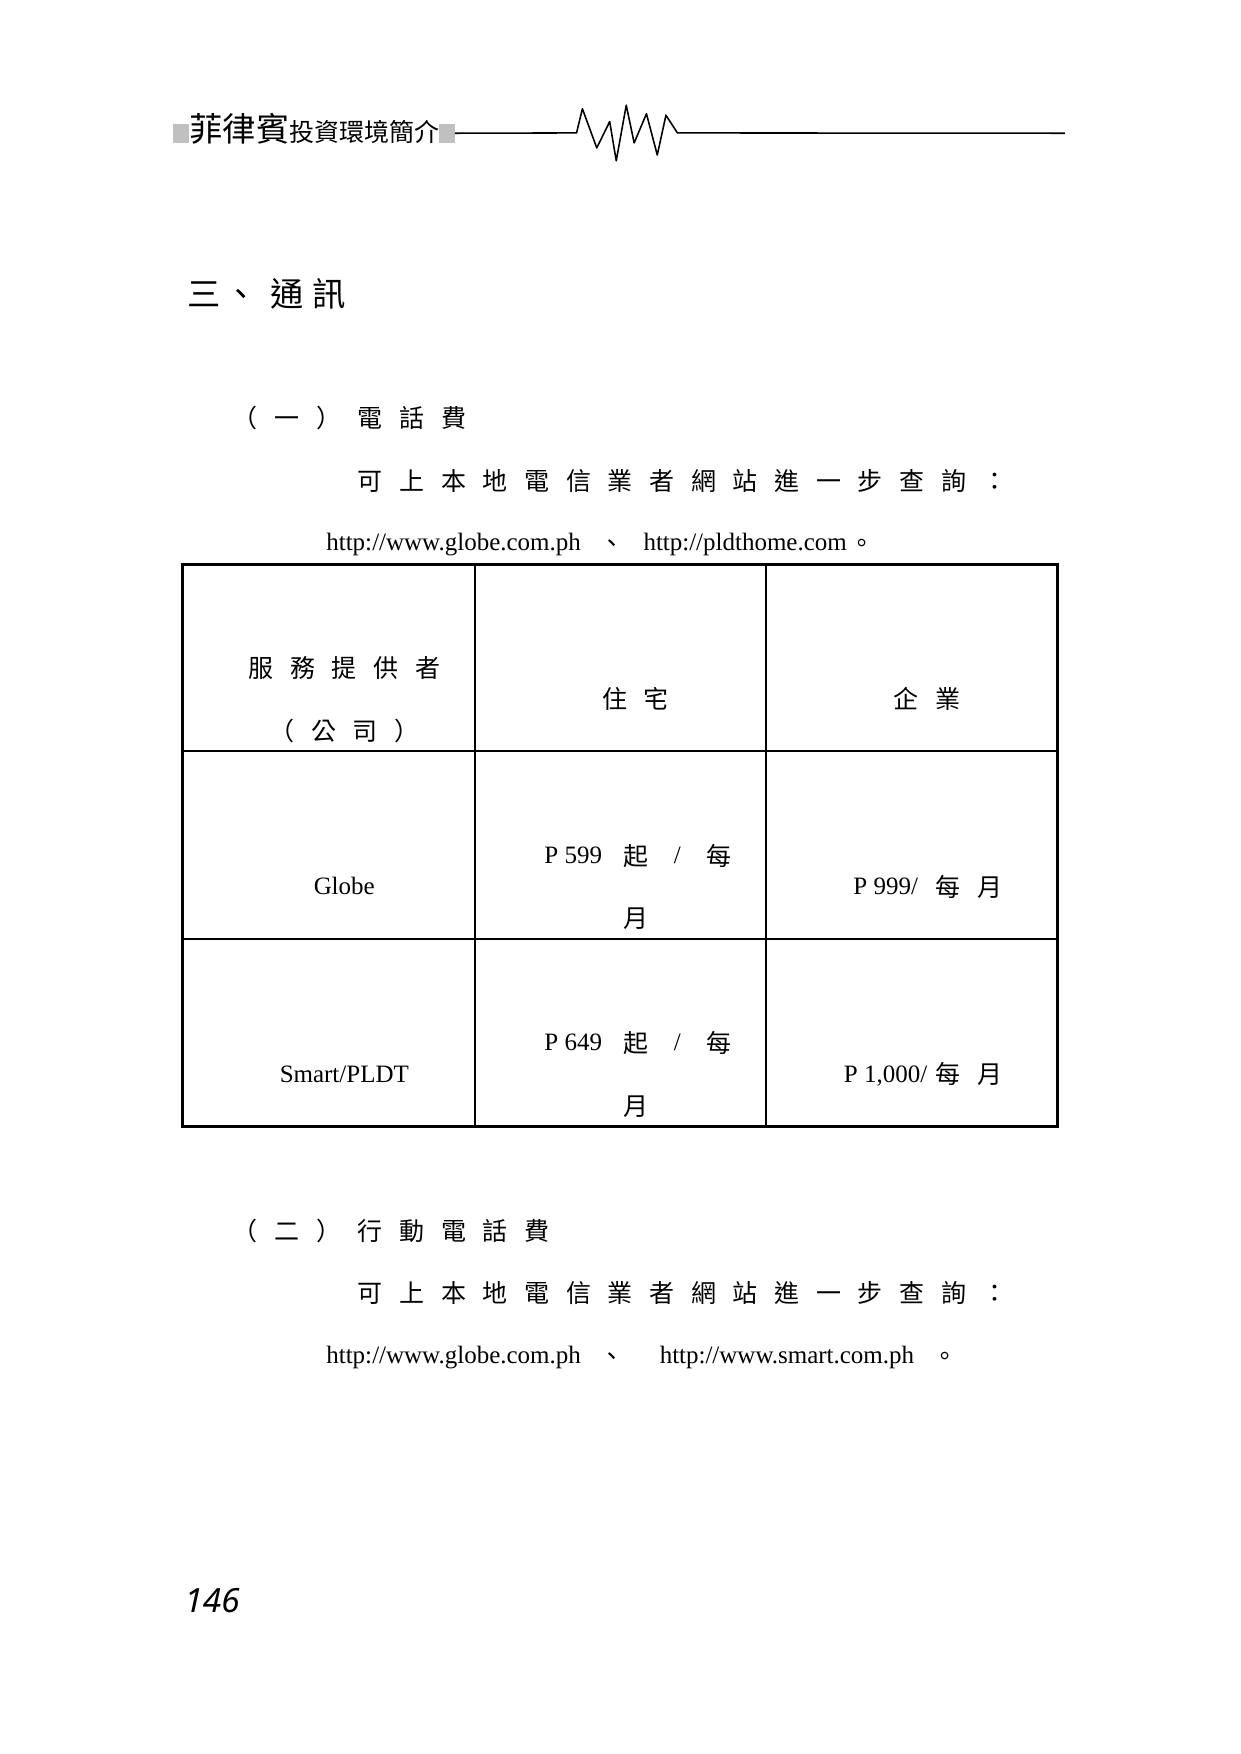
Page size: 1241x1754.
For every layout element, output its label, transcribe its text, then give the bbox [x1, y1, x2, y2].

table_header 企業 [767, 566, 1056, 750]
table_cell P 599起/每月 [476, 752, 765, 938]
table_cell P 999/每月 [767, 752, 1056, 938]
table_cell Smart/PLDT [184, 940, 474, 1125]
table_cell P 1,000/每月 [767, 940, 1056, 1125]
table_cell P 649起/每月 [476, 940, 765, 1125]
text 可上本地電信業者網站進一步查詢：http://www.globe.com.ph、http://pldthome.com。 [281, 438, 1058, 563]
text （一）電話費 [207, 375, 1058, 438]
table_header 服務提供者（公司） [184, 566, 474, 750]
table_header 住宅 [476, 566, 765, 750]
text 三、通訊 [183, 250, 1058, 313]
text （二）行動電話費 [207, 1188, 1058, 1250]
table_cell Globe [184, 752, 474, 938]
text 可上本地電信業者網站進一步查詢：http://www.globe.com.ph、http://www.smart.com.ph。 [281, 1250, 1058, 1375]
